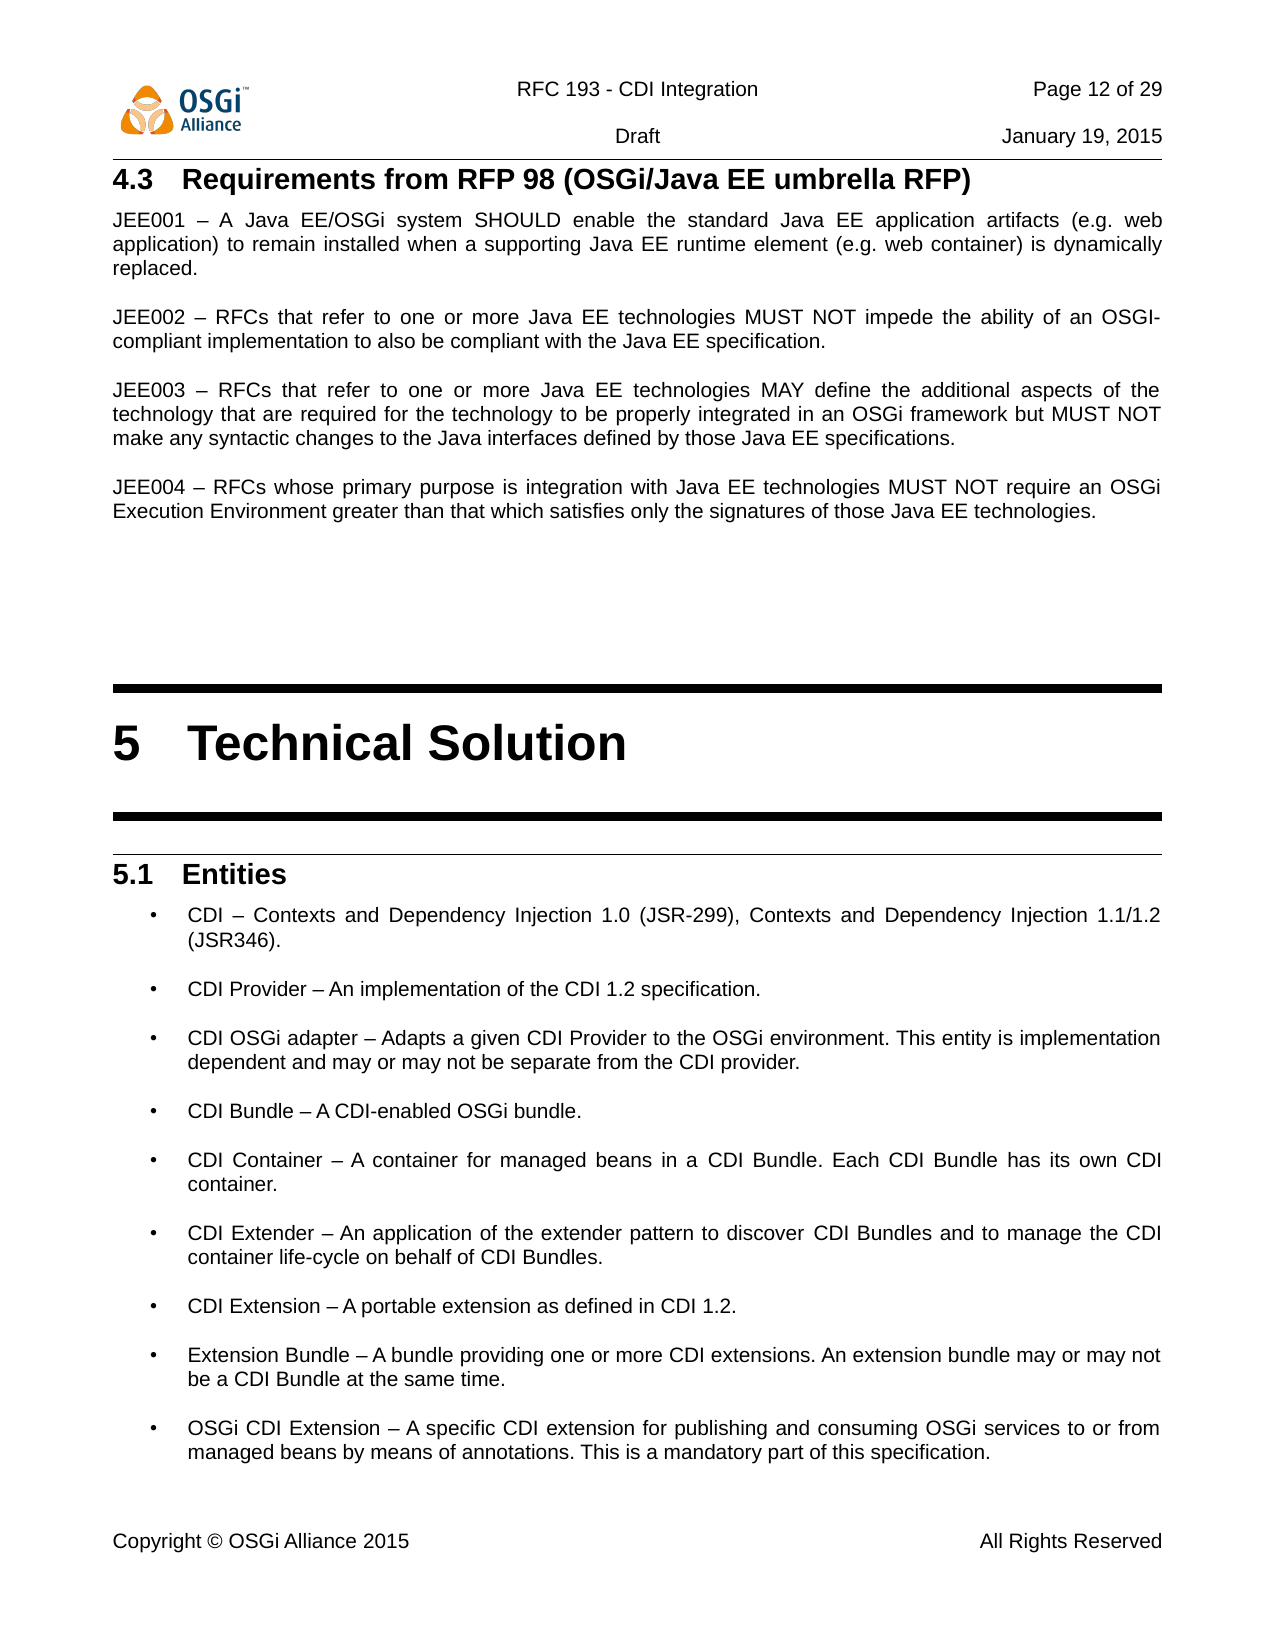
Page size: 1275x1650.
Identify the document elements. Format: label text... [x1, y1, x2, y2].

subtitle Entities [112, 855, 1162, 891]
text JEE002 – RFCs that refer to one or more Java EE technologies MUST NOT impede the ability of an OSGI-compliant implementation to also be compliant with the Java EE specification. [112, 305, 1162, 353]
list CDI Provider – An implementation of the CDI 1.2 specification. [150, 976, 1162, 1000]
text JEE004 – RFCs whose primary purpose is integration with Java EE technologies MUST NOT require an OSGi Execution Environment greater than that which satisfies only the signatures of those Java EE technologies. [112, 475, 1162, 523]
list CDI Extension – A portable extension as defined in CDI 1.2. [150, 1293, 1162, 1318]
text JEE003 – RFCs that refer to one or more Java EE technologies MAY define the additional aspects of the technology that are required for the technology to be properly integrated in an OSGi framework but MUST NOT make any syntactic changes to the Java interfaces defined by those Java EE specifications. [112, 378, 1162, 450]
subtitle Requirements from RFP 98 (OSGi/Java EE umbrella RFP) [112, 160, 1162, 196]
list CDI Container – A container for managed beans in a CDI Bundle. Each CDI Bundle has its own CDI container. [150, 1147, 1162, 1196]
list CDI Bundle – A CDI-enabled OSGi bundle. [150, 1098, 1162, 1122]
subtitle Technical Solution [112, 685, 1162, 821]
list CDI OSGi adapter – Adapts a given CDI Provider to the OSGi environment. This entity is implementation dependent and may or may not be separate from the CDI provider. [150, 1025, 1162, 1073]
list CDI – Contexts and Dependency Injection 1.0 (JSR-299), Contexts and Dependency Injection 1.1/1.2 (JSR346). [150, 903, 1162, 951]
list Extension Bundle – A bundle providing one or more CDI extensions. An extension bundle may or may not be a CDI Bundle at the same time. [150, 1343, 1162, 1391]
text JEE001 – A Java EE/OSGi system SHOULD enable the standard Java EE application artifacts (e.g. web application) to remain installed when a supporting Java EE runtime element (e.g. web container) is dynamically replaced. [112, 208, 1162, 280]
picture [113, 78, 257, 142]
list CDI Extender – An application of the extender pattern to discover CDI Bundles and to manage the CDI container life-cycle on behalf of CDI Bundles. [150, 1221, 1162, 1268]
list OSGi CDI Extension – A specific CDI extension for publishing and consuming OSGi services to or from managed beans by means of annotations. This is a mandatory part of this specification. [150, 1416, 1162, 1464]
